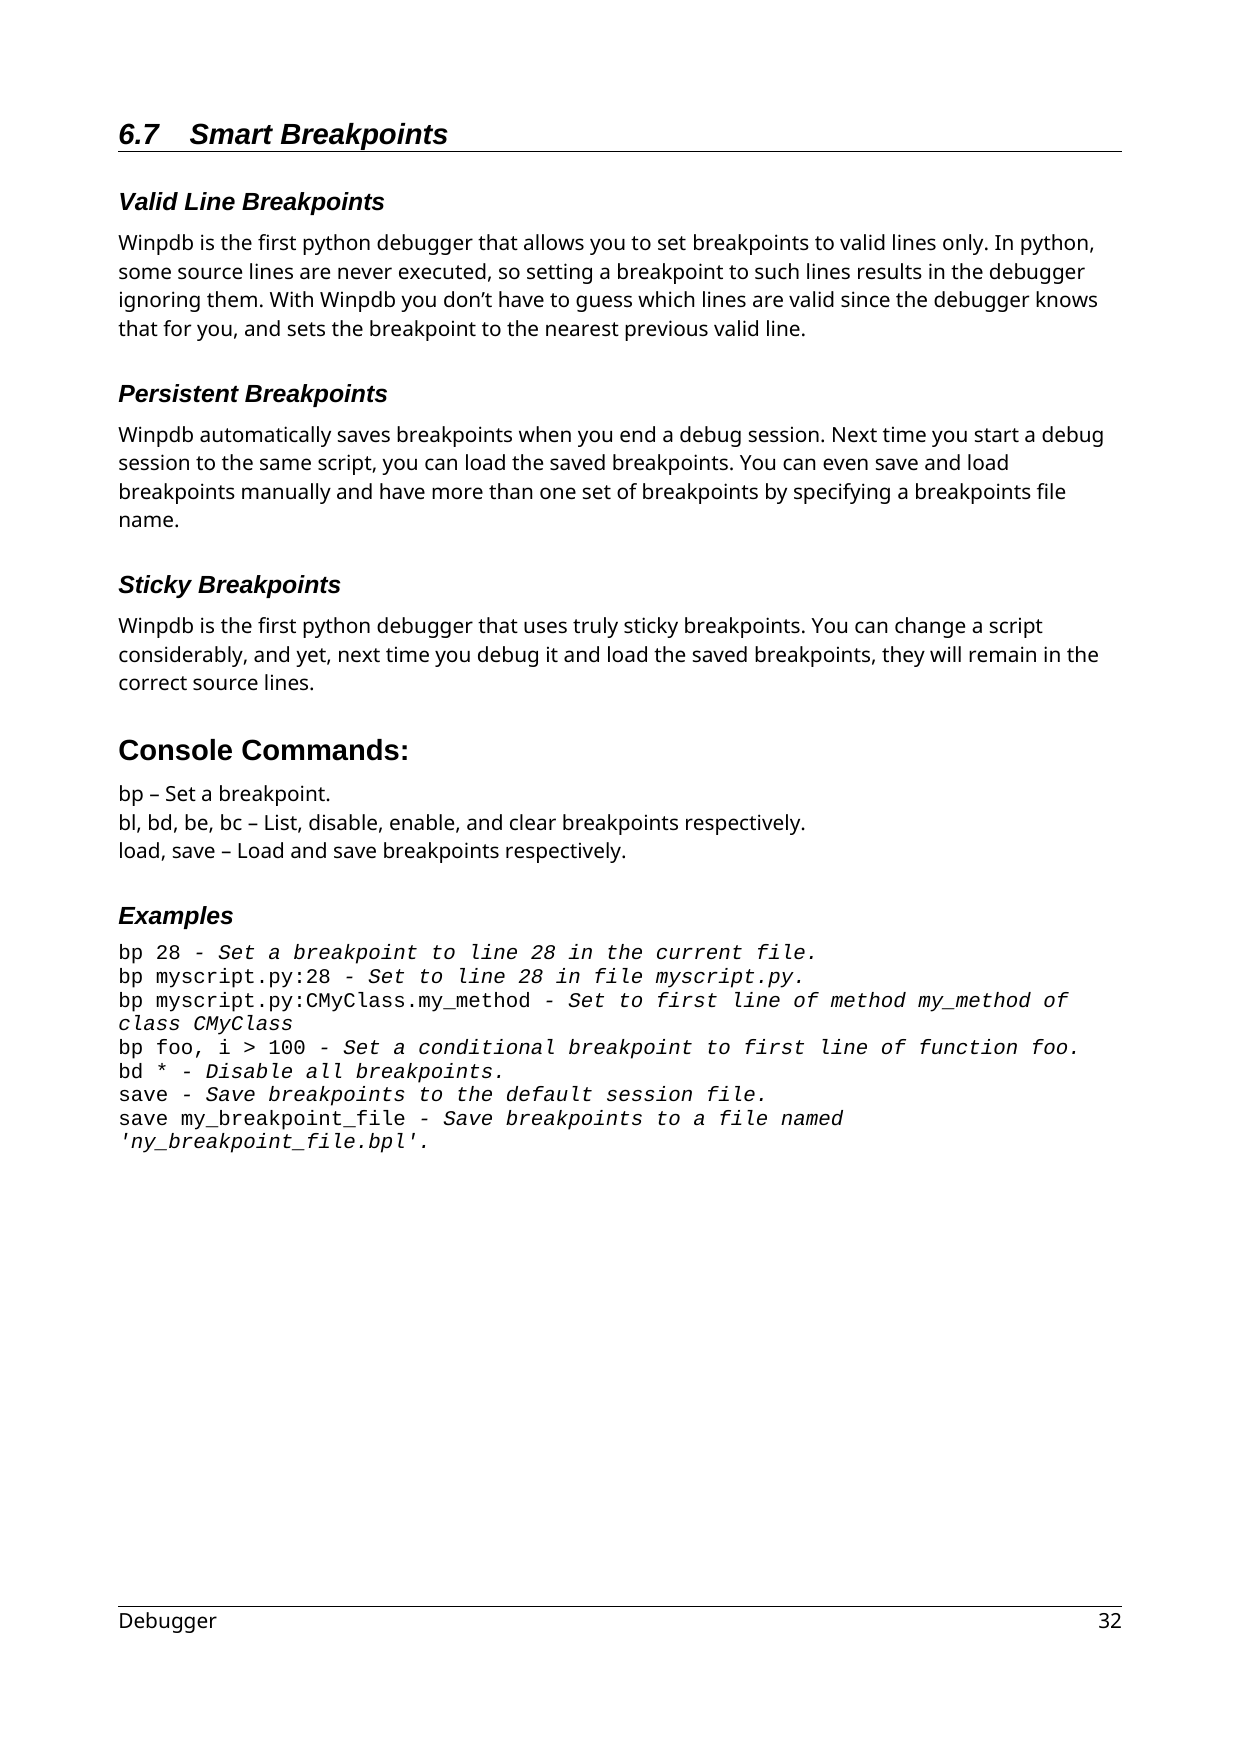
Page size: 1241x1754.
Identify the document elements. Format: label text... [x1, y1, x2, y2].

text bp myscript.py:28 - Set to line 28 in file myscript.py. [118, 966, 1122, 990]
subtitle Sticky Breakpoints [118, 571, 1122, 599]
subtitle Examples [118, 902, 1122, 930]
subtitle Persistent Breakpoints [118, 380, 1122, 407]
text save - Save breakpoints to the default session file. [118, 1084, 1122, 1108]
text Winpdb is the first python debugger that uses truly sticky breakpoints. You can change a script considerably, and yet, next time you debug it and load the saved breakpoints, they will remain in the correct source lines. [118, 611, 1122, 697]
text bp foo, i > 100 - Set a conditional breakpoint to first line of function foo. [118, 1037, 1122, 1061]
text bp 28 - Set a breakpoint to line 28 in the current file. [118, 942, 1122, 966]
subtitle Smart Breakpoints [118, 118, 1122, 151]
subtitle Console Commands: [118, 734, 1122, 767]
text bd * - Disable all breakpoints. [118, 1061, 1122, 1084]
text Winpdb is the first python debugger that allows you to set breakpoints to valid lines only. In python, some source lines are never executed, so setting a breakpoint to such lines results in the debugger ignoring them. With Winpdb you don’t have to guess which lines are valid since the debugger knows that for you, and sets the breakpoint to the nearest previous valid line. [118, 228, 1122, 342]
text bp – Set a breakpoint. bl, bd, be, bc – List, disable, enable, and clear breakpoints respectively. load, save – Load and save breakpoints respectively. [118, 779, 1122, 865]
text Winpdb automatically saves breakpoints when you end a debug session. Next time you start a debug session to the same script, you can load the saved breakpoints. You can even save and load breakpoints manually and have more than one set of breakpoints by specifying a breakpoints file name. [118, 420, 1122, 534]
subtitle Valid Line Breakpoints [118, 188, 1122, 216]
text bp myscript.py:CMyClass.my_method - Set to first line of method my_method of class CMyClass [118, 990, 1122, 1037]
text save my_breakpoint_file - Save breakpoints to a file named 'ny_breakpoint_file.bpl'. [118, 1108, 1122, 1155]
